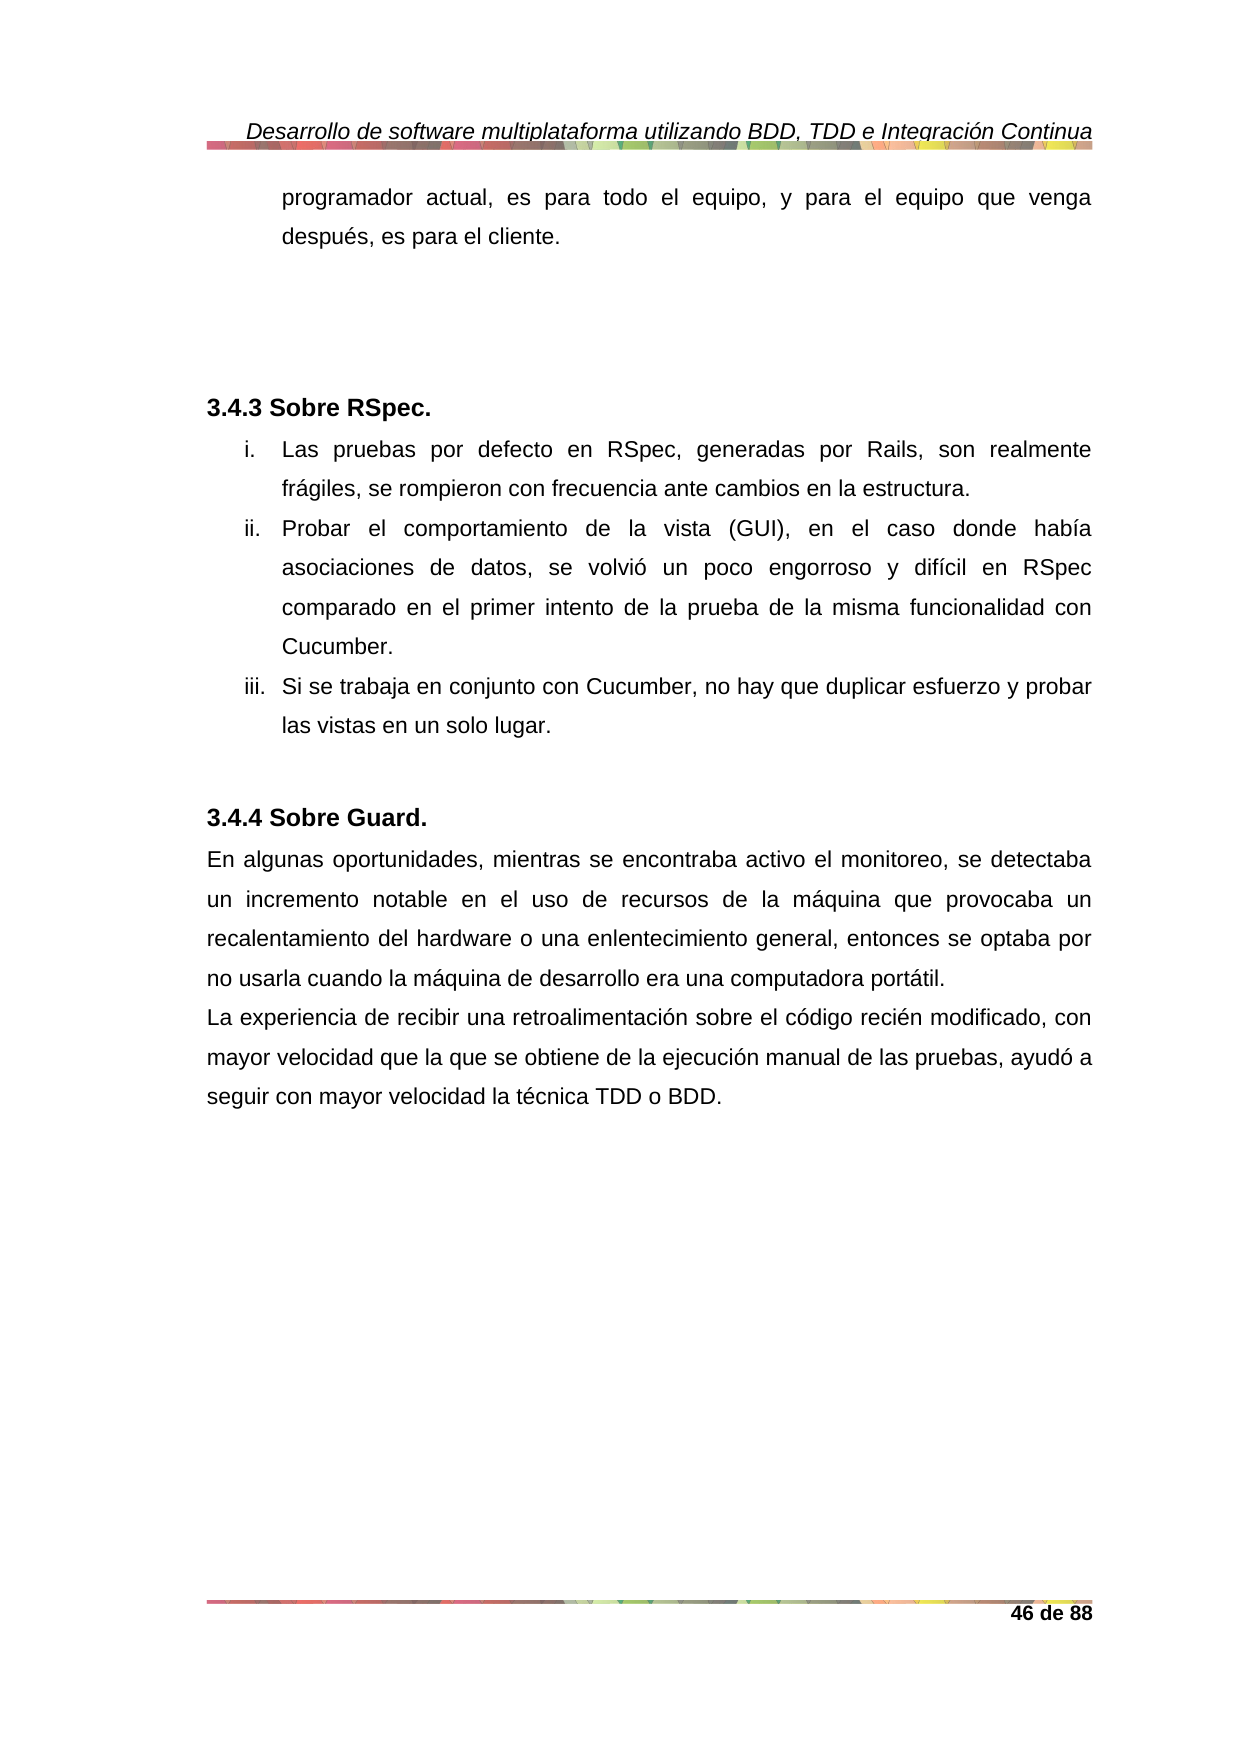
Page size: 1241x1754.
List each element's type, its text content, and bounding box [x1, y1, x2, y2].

text En algunas oportunidades, mientras se encontraba activo el monitoreo, se detectaba un incremento notable en el uso de recursos de la máquina que provocaba un recalentamiento del hardware o una enlentecimiento general, entonces se optaba por no usarla cuando la máquina de desarrollo era una computadora portátil. [207, 846, 1093, 991]
text 3.4.4 Sobre Guard. [207, 803, 1093, 832]
list Las pruebas por defecto en RSpec, generadas por Rails, son realmente frágiles, se rompieron con frecuencia ante cambios en la estructura. [244, 436, 1093, 502]
text La experiencia de recibir una retroalimentación sobre el código recién modificado, con mayor velocidad que la que se obtiene de la ejecución manual de las pruebas, ayudó a seguir con mayor velocidad la técnica TDD o BDD. [207, 1004, 1093, 1109]
list Si se trabaja en conjunto con Cucumber, no hay que duplicar esfuerzo y probar las vistas en un solo lugar. [244, 673, 1093, 739]
list programador actual, es para todo el equipo, y para el equipo que venga después, es para el cliente. [244, 184, 1093, 249]
text 3.4.3 Sobre RSpec. [207, 393, 1093, 422]
list Probar el comportamiento de la vista (GUI), en el caso donde había asociaciones de datos, se volvió un poco engorroso y difícil en RSpec comparado en el primer intento de la prueba de la misma funcionalidad con Cucumber. [244, 515, 1093, 660]
